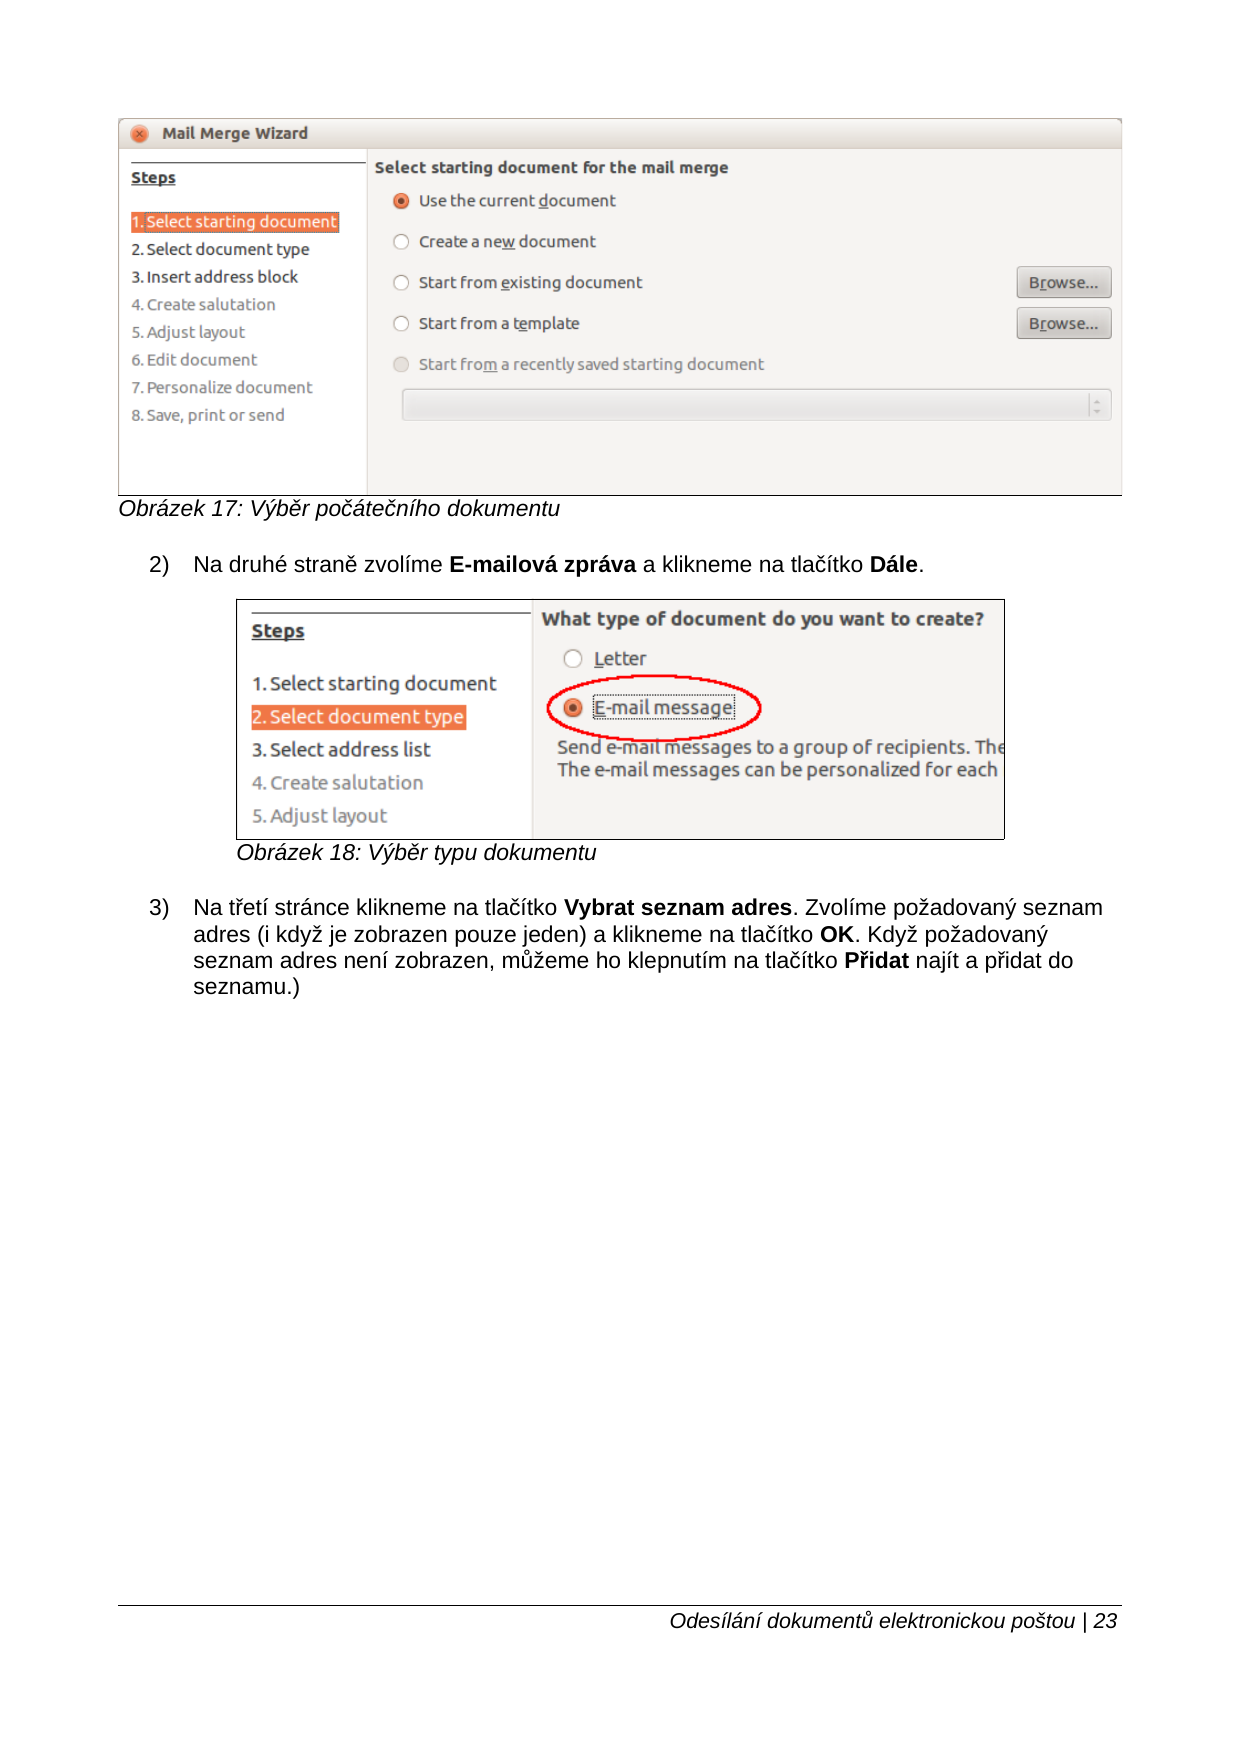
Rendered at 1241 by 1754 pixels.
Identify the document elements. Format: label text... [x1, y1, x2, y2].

picture [118, 118, 1123, 495]
list Na druhé straně zvolíme E-mailová zpráva a klikneme na tlačítko Dále. [169, 551, 1122, 578]
picture [237, 600, 1004, 839]
list Na třetí stránce klikneme na tlačítko Vybrat seznam adres. Zvolíme požadovaný seznam adres (i když je zobrazen pouze jeden) a klikneme na tlačítko OK. Když požadovaný seznam adres není zobrazen, můžeme ho klepnutím na tlačítko Přidat najít a přidat do seznamu.) [169, 894, 1122, 999]
text Obrázek 18 : Výběr typu dokumentu [236, 840, 1004, 866]
text Obrázek 17 : Výběr počátečního dokumentu [118, 496, 1122, 521]
